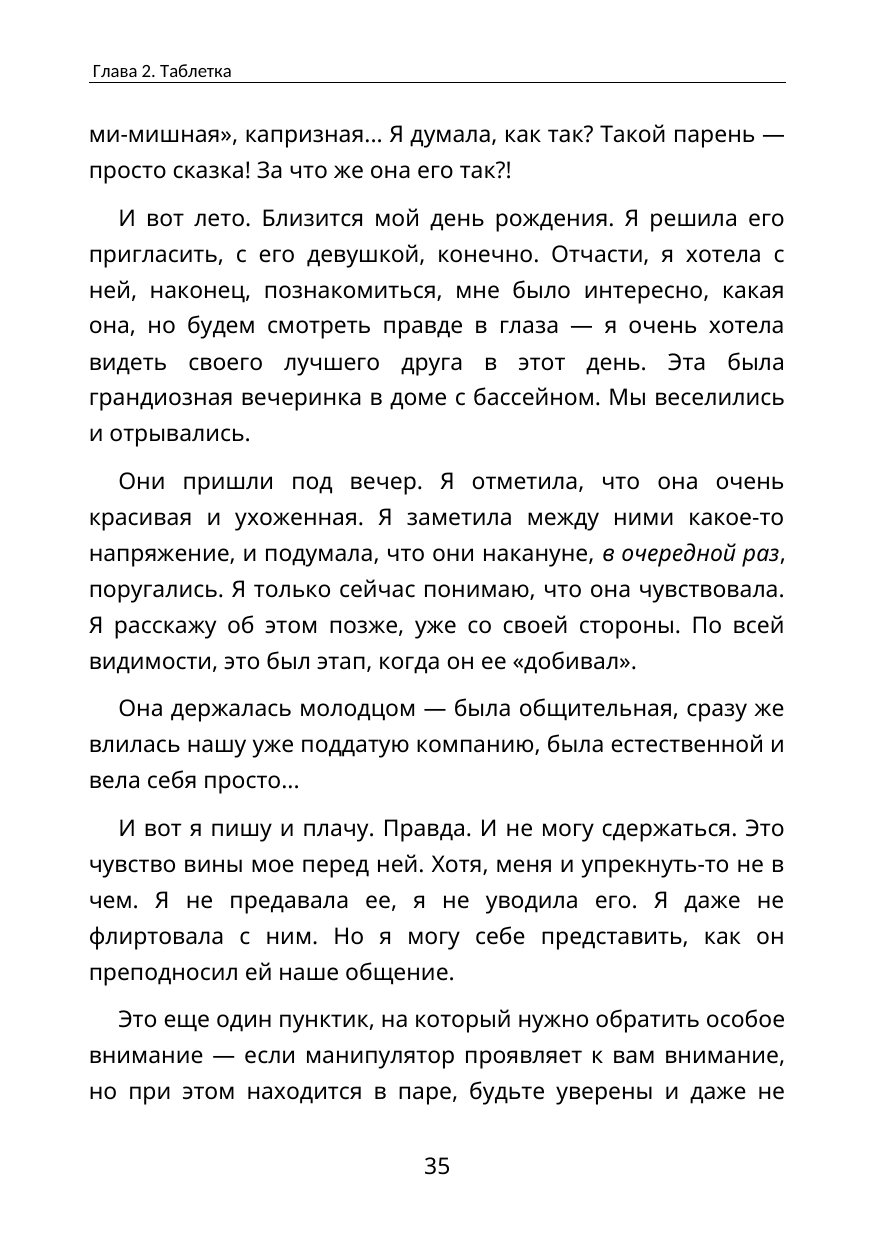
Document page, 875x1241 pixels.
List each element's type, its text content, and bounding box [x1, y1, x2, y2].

text И вот я пишу и плачу. Правда. И не могу сдержаться. Это чувство вины мое перед ней. Хотя, меня и упрекнуть-то не в чем. Я не предавала ее, я не уводила его. Я даже не флиртовала с ним. Но я могу себе представить, как он преподносил ей наше общение. [88, 812, 786, 987]
text Это еще один пунктик, на который нужно обратить особое внимание — если манипулятор проявляет к вам внимание, но при этом находится в паре, будьте уверены и даже не [88, 1003, 786, 1107]
text ми-мишная», капризная... Я думала, как так? Такой парень — просто сказка! За что же она его так?! [88, 118, 786, 185]
text Они пришли под вечер. Я отметила, что она очень красивая и ухоженная. Я заметила между ними какое-то напряжение, и подумала, что они накануне, в очередной раз, поругались. Я только сейчас понимаю, что она чувствовала. Я расскажу об этом позже, уже со своей стороны. По всей видимости, это был этап, когда он ее «добивал». [88, 465, 786, 676]
text Она держалась молодцом — была общительная, сразу же влилась нашу уже поддатую компанию, была естественной и вела себя просто... [88, 692, 786, 796]
text И вот лето. Близится мой день рождения. Я решила его пригласить, с его девушкой, конечно. Отчасти, я хотела с ней, наконец, познакомиться, мне было интересно, какая она, но будем смотреть правде в глаза — я очень хотела видеть своего лучшего друга в этот день. Эта была грандиозная вечеринка в доме с бассейном. Мы веселились и отрывались. [88, 202, 786, 448]
